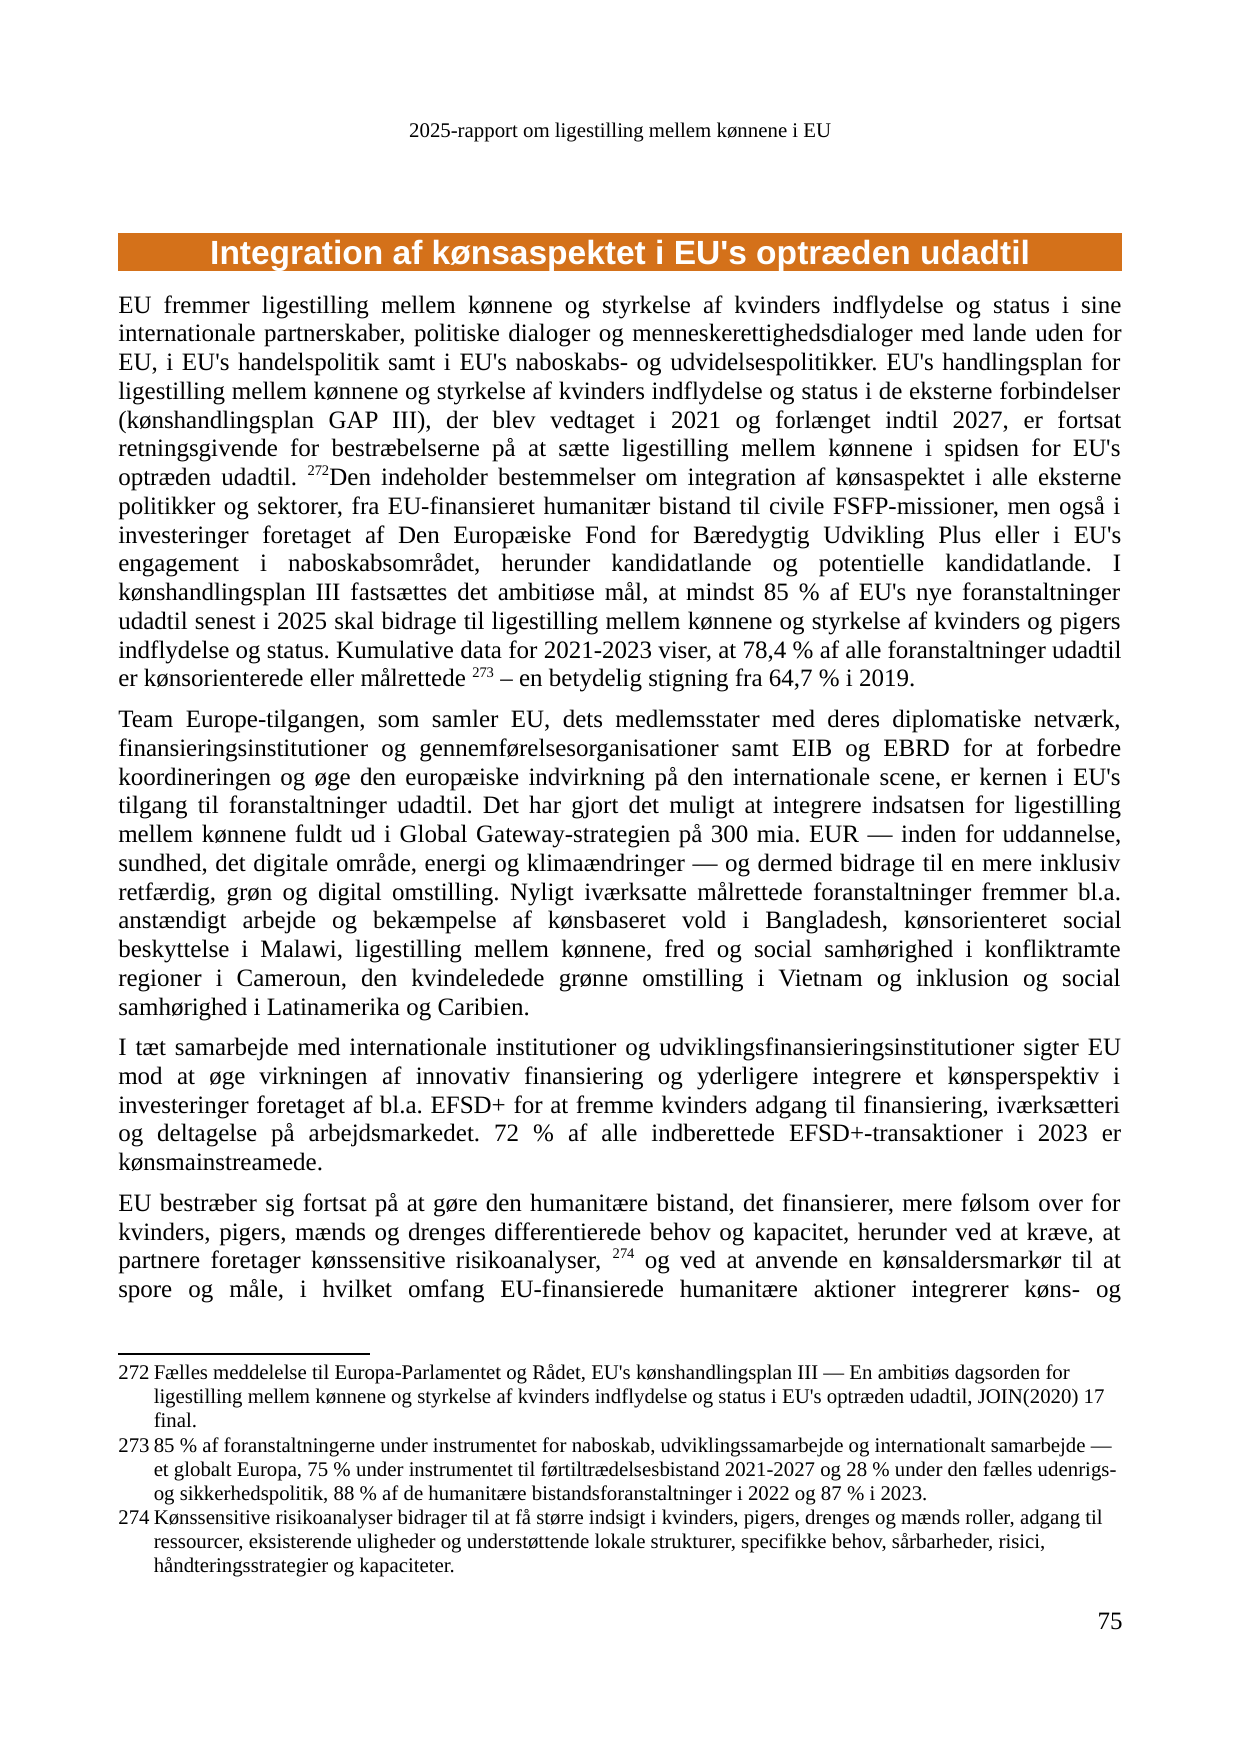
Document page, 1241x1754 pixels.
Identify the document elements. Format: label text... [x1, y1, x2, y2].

text Fælles meddelelse til Europa-Parlamentet og Rådet, EU's kønshandlingsplan III — En ambitiøs dagsorden for ligestilling mellem kønnene og styrkelse af kvinders indflydelse og status i EU's optræden udadtil, JOIN(2020) 17 final. [118, 1360, 1122, 1432]
text 85 % af foranstaltningerne under instrumentet for naboskab, udviklingssamarbejde og internationalt samarbejde — et globalt Europa, 75 % under instrumentet til førtiltrædelsesbistand 2021-2027 og 28 % under den fælles udenrigs- og sikkerhedspolitik, 88 % af de humanitære bistandsforanstaltninger i 2022 og 87 % i 2023. [118, 1432, 1122, 1505]
text Team Europe-tilgangen, som samler EU, dets medlemsstater med deres diplomatiske netværk, finansieringsinstitutioner og gennemførelsesorganisationer samt EIB og EBRD for at forbedre koordineringen og øge den europæiske indvirkning på den internationale scene, er kernen i EU's tilgang til foranstaltninger udadtil. Det har gjort det muligt at integrere indsatsen for ligestilling mellem kønnene fuldt ud i Global Gateway-strategien på 300 mia. EUR — inden for uddannelse, sundhed, det digitale område, energi og klimaændringer — og dermed bidrage til en mere inklusiv retfærdig, grøn og digital omstilling. Nyligt iværksatte målrettede foranstaltninger fremmer bl.a. anstændigt arbejde og bekæmpelse af kønsbaseret vold i Bangladesh, kønsorienteret social beskyttelse i Malawi, ligestilling mellem kønnene, fred og social samhørighed i konfliktramte regioner i Cameroun, den kvindeledede grønne omstilling i Vietnam og inklusion og social samhørighed i Latinamerika og Caribien. [118, 704, 1122, 1020]
text EU bestræber sig fortsat på at gøre den humanitære bistand, det finansierer, mere følsom over for kvinders, pigers, mænds og drenges differentierede behov og kapacitet, herunder ved at kræve, at partnere foretager kønssensitive risikoanalyser, og ved at anvende en kønsaldersmarkør til at spore og måle, i hvilket omfang EU-finansierede humanitære aktioner integrerer køns- og [118, 1188, 1122, 1303]
text EU fremmer ligestilling mellem kønnene og styrkelse af kvinders indflydelse og status i sine internationale partnerskaber, politiske dialoger og menneskerettighedsdialoger med lande uden for EU, i EU's handelspolitik samt i EU's naboskabs- og udvidelsespolitikker. EU's handlingsplan for ligestilling mellem kønnene og styrkelse af kvinders indflydelse og status i de eksterne forbindelser (kønshandlingsplan GAP III), der blev vedtaget i 2021 og forlænget indtil 2027, er fortsat retningsgivende for bestræbelserne på at sætte ligestilling mellem kønnene i spidsen for EU's optræden udadtil. Den indeholder bestemmelser om integration af kønsaspektet i alle eksterne politikker og sektorer, fra EU-finansieret humanitær bistand til civile FSFP-missioner, men også i investeringer foretaget af Den Europæiske Fond for Bæredygtig Udvikling Plus eller i EU's engagement i naboskabsområdet, herunder kandidatlande og potentielle kandidatlande. I kønshandlingsplan III fastsættes det ambitiøse mål, at mindst 85 % af EU's nye foranstaltninger udadtil senest i 2025 skal bidrage til ligestilling mellem kønnene og styrkelse af kvinders og pigers indflydelse og status. Kumulative data for 2021-2023 viser, at 78,4 % af alle foranstaltninger udadtil er kønsorienterede eller målrettede – en betydelig stigning fra 64,7 % i 2019. [118, 290, 1122, 692]
text I tæt samarbejde med internationale institutioner og udviklingsfinansieringsinstitutioner sigter EU mod at øge virkningen af innovativ finansiering og yderligere integrere et kønsperspektiv i investeringer foretaget af bl.a. EFSD+ for at fremme kvinders adgang til finansiering, iværksætteri og deltagelse på arbejdsmarkedet. 72 % af alle indberettede EFSD+-transaktioner i 2023 er kønsmainstreamede. [118, 1032, 1122, 1176]
subtitle Integration af kønsaspektet i EU's optræden udadtil [118, 233, 1122, 271]
text Kønssensitive risikoanalyser bidrager til at få større indsigt i kvinders, pigers, drenges og mænds roller, adgang til ressourcer, eksisterende uligheder og understøttende lokale strukturer, specifikke behov, sårbarheder, risici, håndteringsstrategier og kapaciteter. [118, 1505, 1122, 1577]
